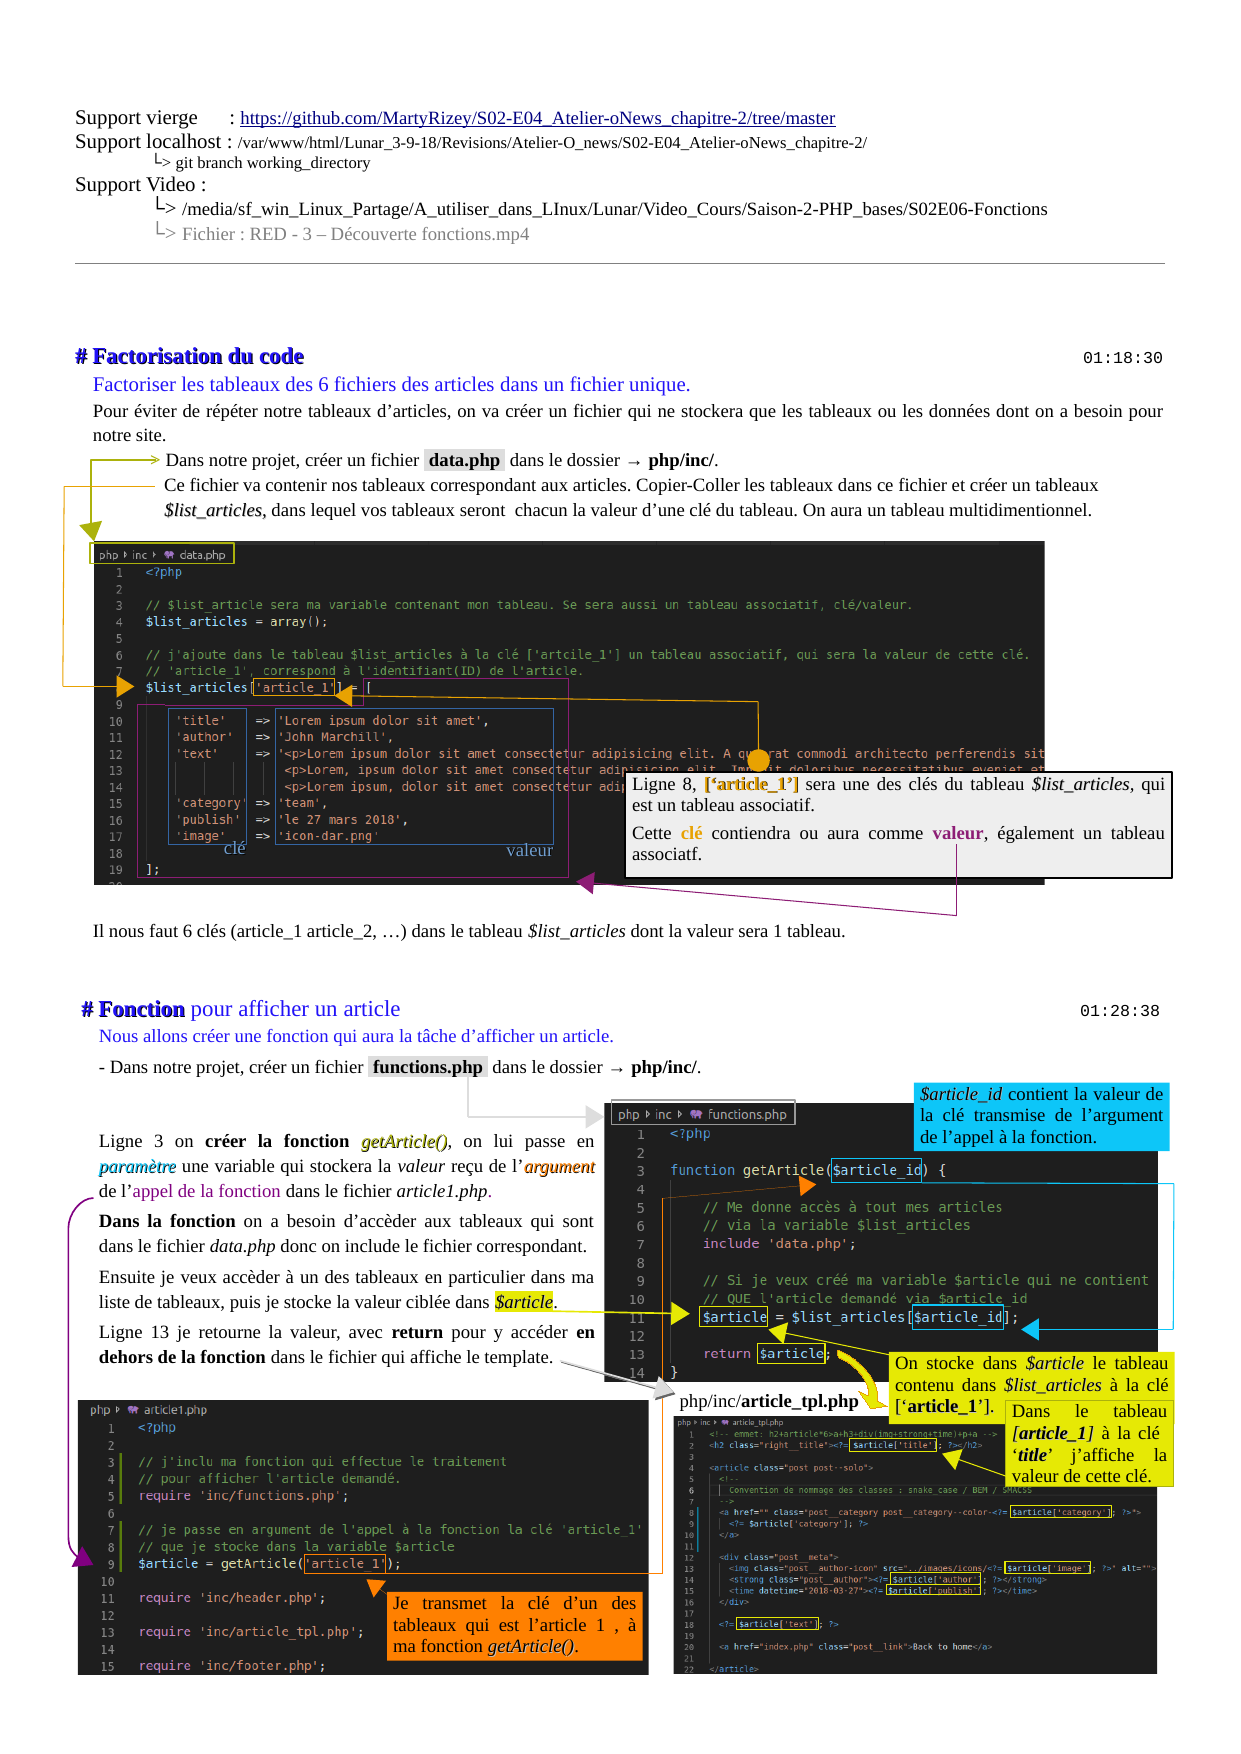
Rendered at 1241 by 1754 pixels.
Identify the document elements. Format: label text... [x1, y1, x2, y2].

text Pour éviter de répéter notre tableaux d’articles, on va créer un fichier qui ne stockera que les tableaux ou les données dont on a besoin pour notre site. [93, 399, 1165, 446]
text > Dans notre projet, créer un fichier data.php dans le dossier → php/inc/. [93, 449, 1165, 471]
text └> git branch working_directory [75, 153, 1165, 172]
picture [784, 1334, 825, 1343]
text - Dans notre projet, créer un fichier functions.php dans le dossier → php/inc/. [99, 1056, 1165, 1077]
text └> /media/sf_win_Linux_Partage/A_utiliser_dans_LInux/Lunar/Video_Cours/Saison-2-PHP_bases/S02E06-Fonctions [75, 196, 1165, 220]
picture [94, 544, 233, 563]
text Ce fichier va contenir nos tableaux correspondant aux articles. Copier-Coller les tableaux dans ce fichier et créer un tableaux $list_articles, dans lequel vos tableaux seront chacun la valeur d’une clé du tableau. On aura un tableau multidimentionnel. [93, 474, 1165, 520]
picture [604, 1313, 662, 1382]
picture [604, 1376, 626, 1382]
text Factoriser les tableaux des 6 fichiers des articles dans un fichier unique. [93, 372, 1165, 396]
picture [604, 1103, 1158, 1382]
text Nous allons créer une fonction qui aura la tâche d’afficher un article. [99, 1025, 1165, 1046]
text Dans la fonction on a besoin d’accèder aux tableaux qui sont dans le fichier data.php donc on include le fichier correspondant. [99, 1210, 604, 1257]
text Ligne 3 on créer la fonction getArticle(), on lui passe en paramètre une variable qui stockera la valeur reçu de l’argument de l’appel de la fonction dans le fichier article1.php. [99, 1130, 604, 1201]
picture [254, 679, 334, 695]
text Support Video : [75, 172, 1165, 196]
text Support vierge : https://github.com/MartyRizey/S02-E04_Atelier-oNews_chapitre-2/tree/master [75, 105, 1165, 129]
picture [364, 679, 568, 698]
picture [305, 1555, 385, 1573]
text # Factorisation du code 01:18:30 [75, 342, 1165, 368]
text Il nous faut 6 clés (article_1 article_2, …) dans le tableau $list_articles dont la valeur sera 1 tableau. [93, 920, 1165, 942]
picture [673, 1416, 1158, 1674]
picture [612, 1103, 794, 1124]
picture [957, 879, 1045, 885]
picture [353, 697, 363, 705]
text # Fonction pour afficher un article 01:28:38 [81, 994, 1165, 1021]
picture [94, 541, 1045, 885]
text Ensuite je veux accèder à un des tableaux en particulier dans ma liste de tableaux, puis je stocke la valeur ciblée dans $article. [99, 1266, 604, 1312]
text Ligne 13 je retourne la valeur, avec return pour y accéder en dehors de la fonction dans le fichier qui affiche le template. [99, 1321, 604, 1368]
text Support localhost : /var/www/html/Lunar_3-9-18/Revisions/Atelier-O_news/S02-E04_Atelier-oNews_chapitre-2/ [75, 129, 1165, 153]
picture [758, 1344, 824, 1363]
picture [77, 1400, 649, 1675]
text └> Fichier : RED - 3 – Découverte fonctions.mp4 [75, 220, 1165, 244]
